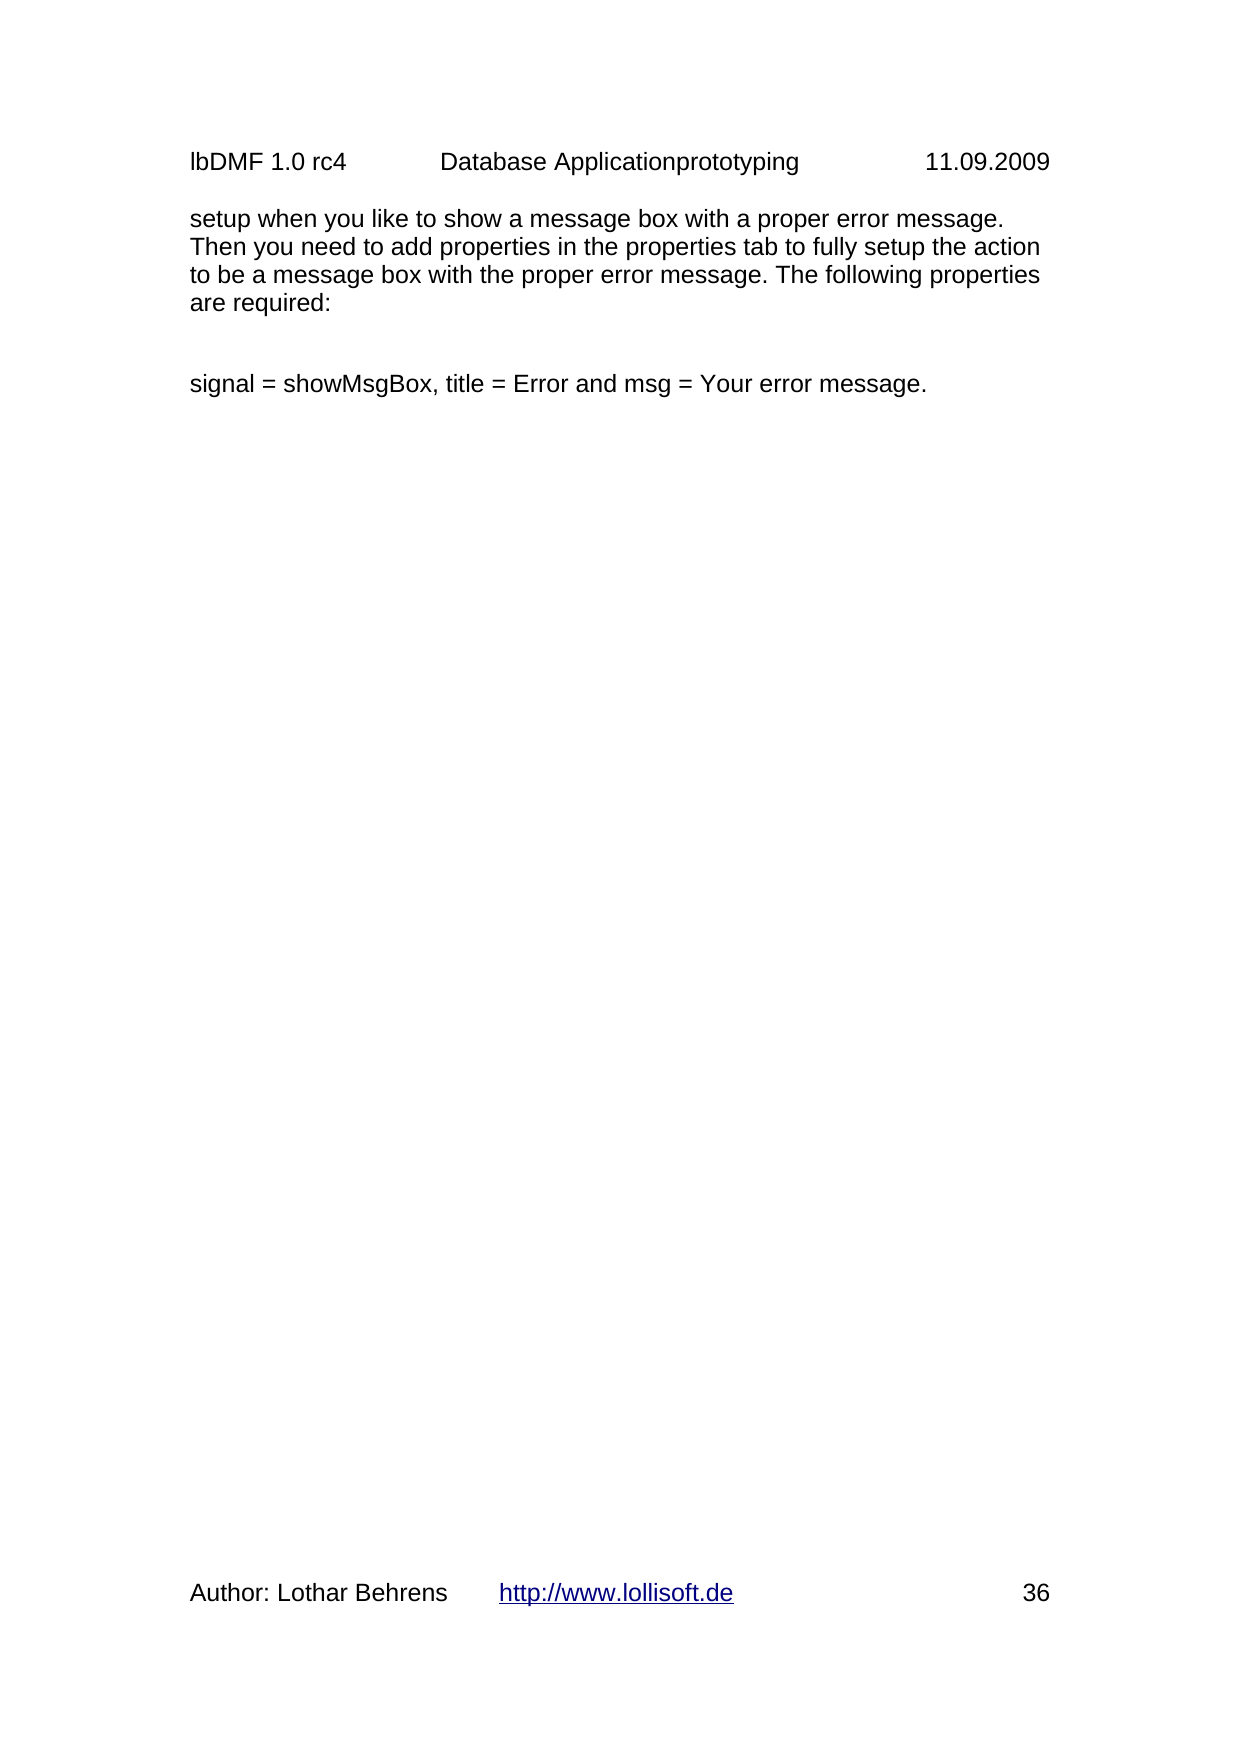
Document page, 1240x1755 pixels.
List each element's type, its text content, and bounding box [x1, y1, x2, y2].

text setup when you like to show a message box with a proper error message. Then you need to add properties in the properties tab to fully setup the action to be a message box with the proper error message. The following properties are required: [189, 205, 1050, 317]
text signal = showMsgBox, title = Error and msg = Your error message. [189, 370, 1050, 398]
